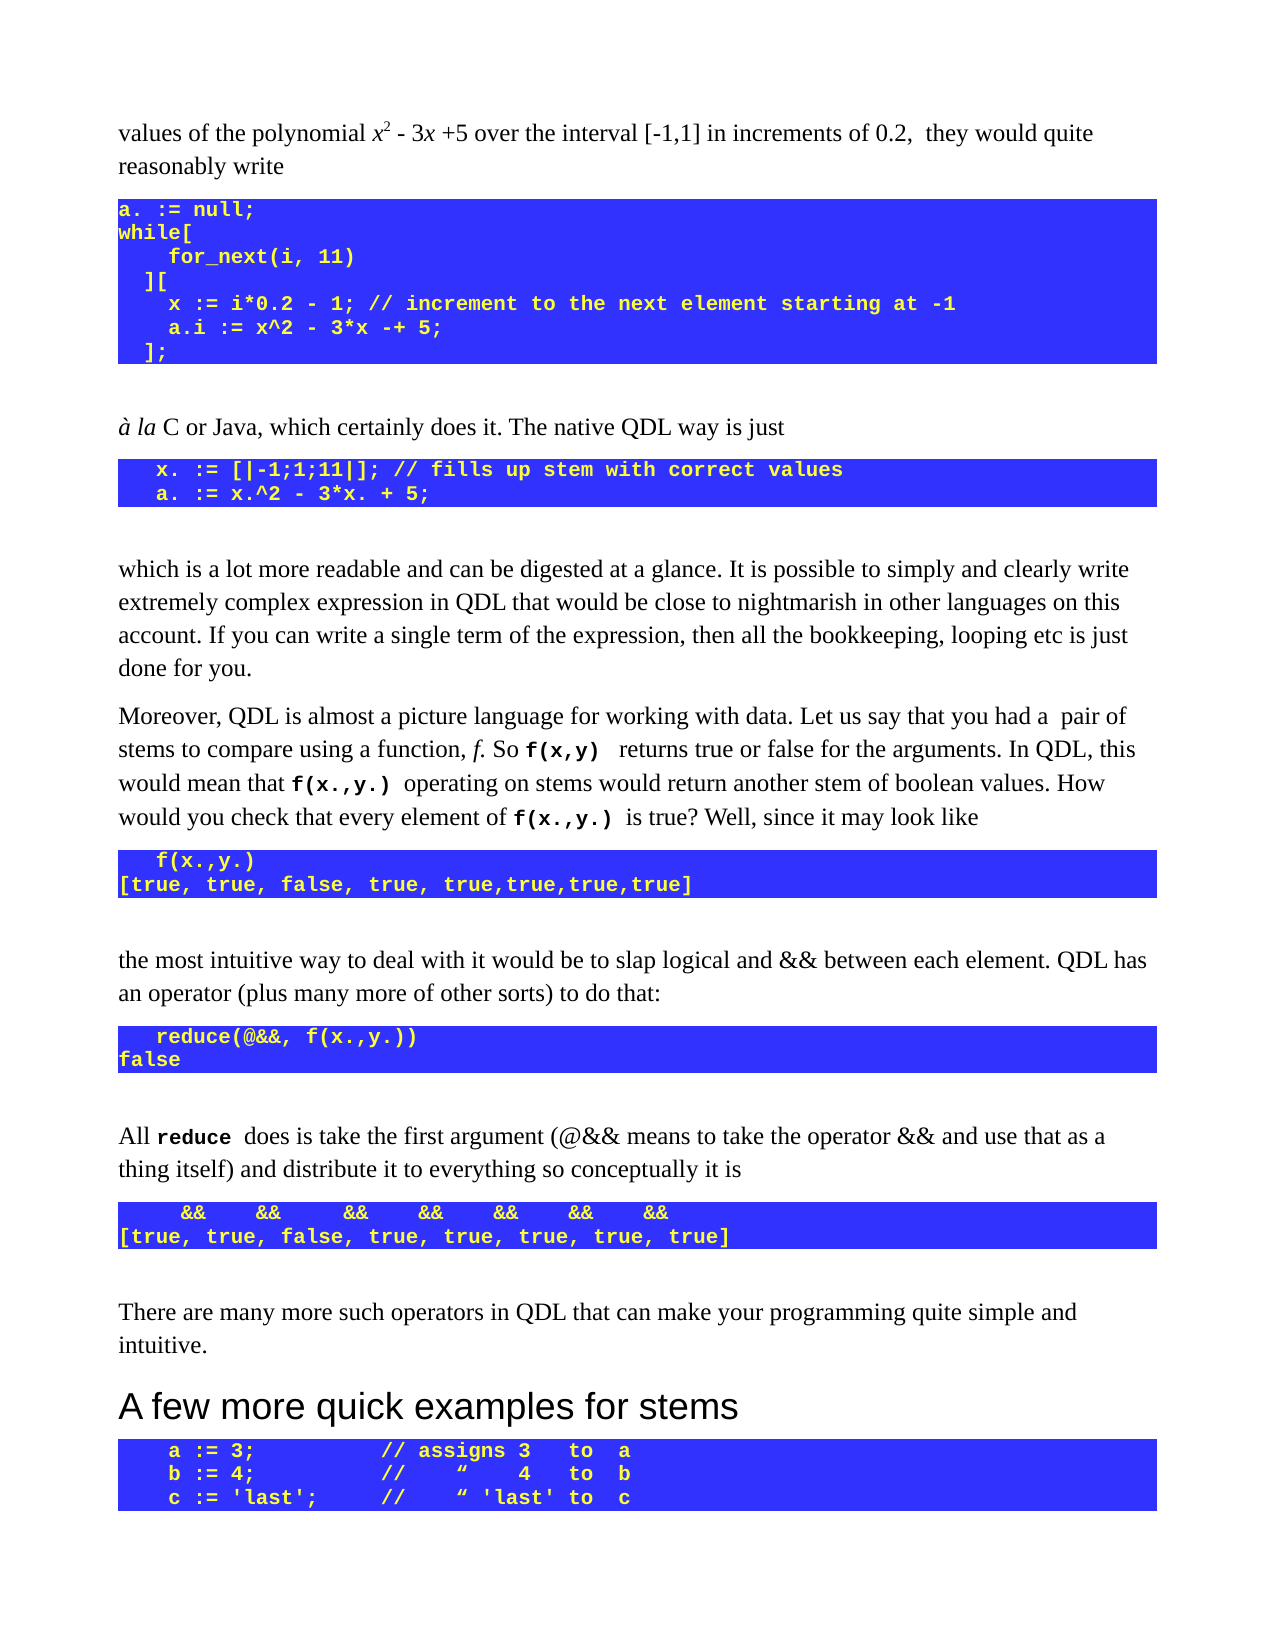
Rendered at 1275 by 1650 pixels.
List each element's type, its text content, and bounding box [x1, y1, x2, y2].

text [true, true, false, true, true, true, true, true] [118, 1226, 1157, 1249]
text Moreover, QDL is almost a picture language for working with data. Let us say that you had a pair of stems to compare using a function, f. So f(x,y) returns true or false for the arguments. In QDL, this would mean that f(x.,y.) operating on stems would return another stem of boolean values. How would you check that every element of f(x.,y.) is true? Well, since it may look like [118, 701, 1157, 831]
text There are many more such operators in QDL that can make your programming quite simple and intuitive. [118, 1297, 1157, 1359]
text a.i := x^2 - 3*x -+ 5; [118, 317, 1157, 341]
text à la C or Java, which certainly does it. The native QDL way is just [118, 412, 1157, 441]
text x. := [|-1;1;11|]; // fills up stem with correct values [118, 459, 1157, 483]
text b := 4; // “ 4 to b [118, 1463, 1157, 1487]
text for_next(i, 11) [118, 246, 1157, 270]
text && && && && && && && [118, 1202, 1157, 1226]
text All reduce does is take the first argument (@&& means to take the operator && and use that as a thing itself) and distribute it to everything so conceptually it is [118, 1121, 1157, 1183]
text f(x.,y.) [118, 850, 1157, 874]
text which is a lot more readable and can be digested at a glance. It is possible to simply and clearly write extremely complex expression in QDL that would be close to nightmarish in other languages on this account. If you can write a single term of the expression, then all the bookkeeping, looping etc is just done for you. [118, 554, 1157, 682]
text reduce(@&&, f(x.,y.)) [118, 1026, 1157, 1049]
text a. := x.^2 - 3*x. + 5; [118, 483, 1157, 507]
subtitle A few more quick examples for stems [118, 1384, 1157, 1427]
text [true, true, false, true, true,true,true,true] [118, 874, 1157, 898]
text ][ [118, 270, 1157, 293]
text x := i*0.2 - 1; // increment to the next element starting at -1 [118, 293, 1157, 317]
text false [118, 1049, 1157, 1073]
text a := 3; // assigns 3 to a [118, 1439, 1157, 1463]
text while[ [118, 222, 1157, 246]
text values of the polynomial x2 - 3x +5 over the interval [-1,1] in increments of 0.2, they would quite reasonably write [118, 118, 1157, 180]
text c := 'last'; // “ 'last' to c [118, 1487, 1157, 1511]
text a. := null; [118, 199, 1157, 222]
text ]; [118, 341, 1157, 364]
text the most intuitive way to deal with it would be to slap logical and && between each element. QDL has an operator (plus many more of other sorts) to do that: [118, 945, 1157, 1007]
